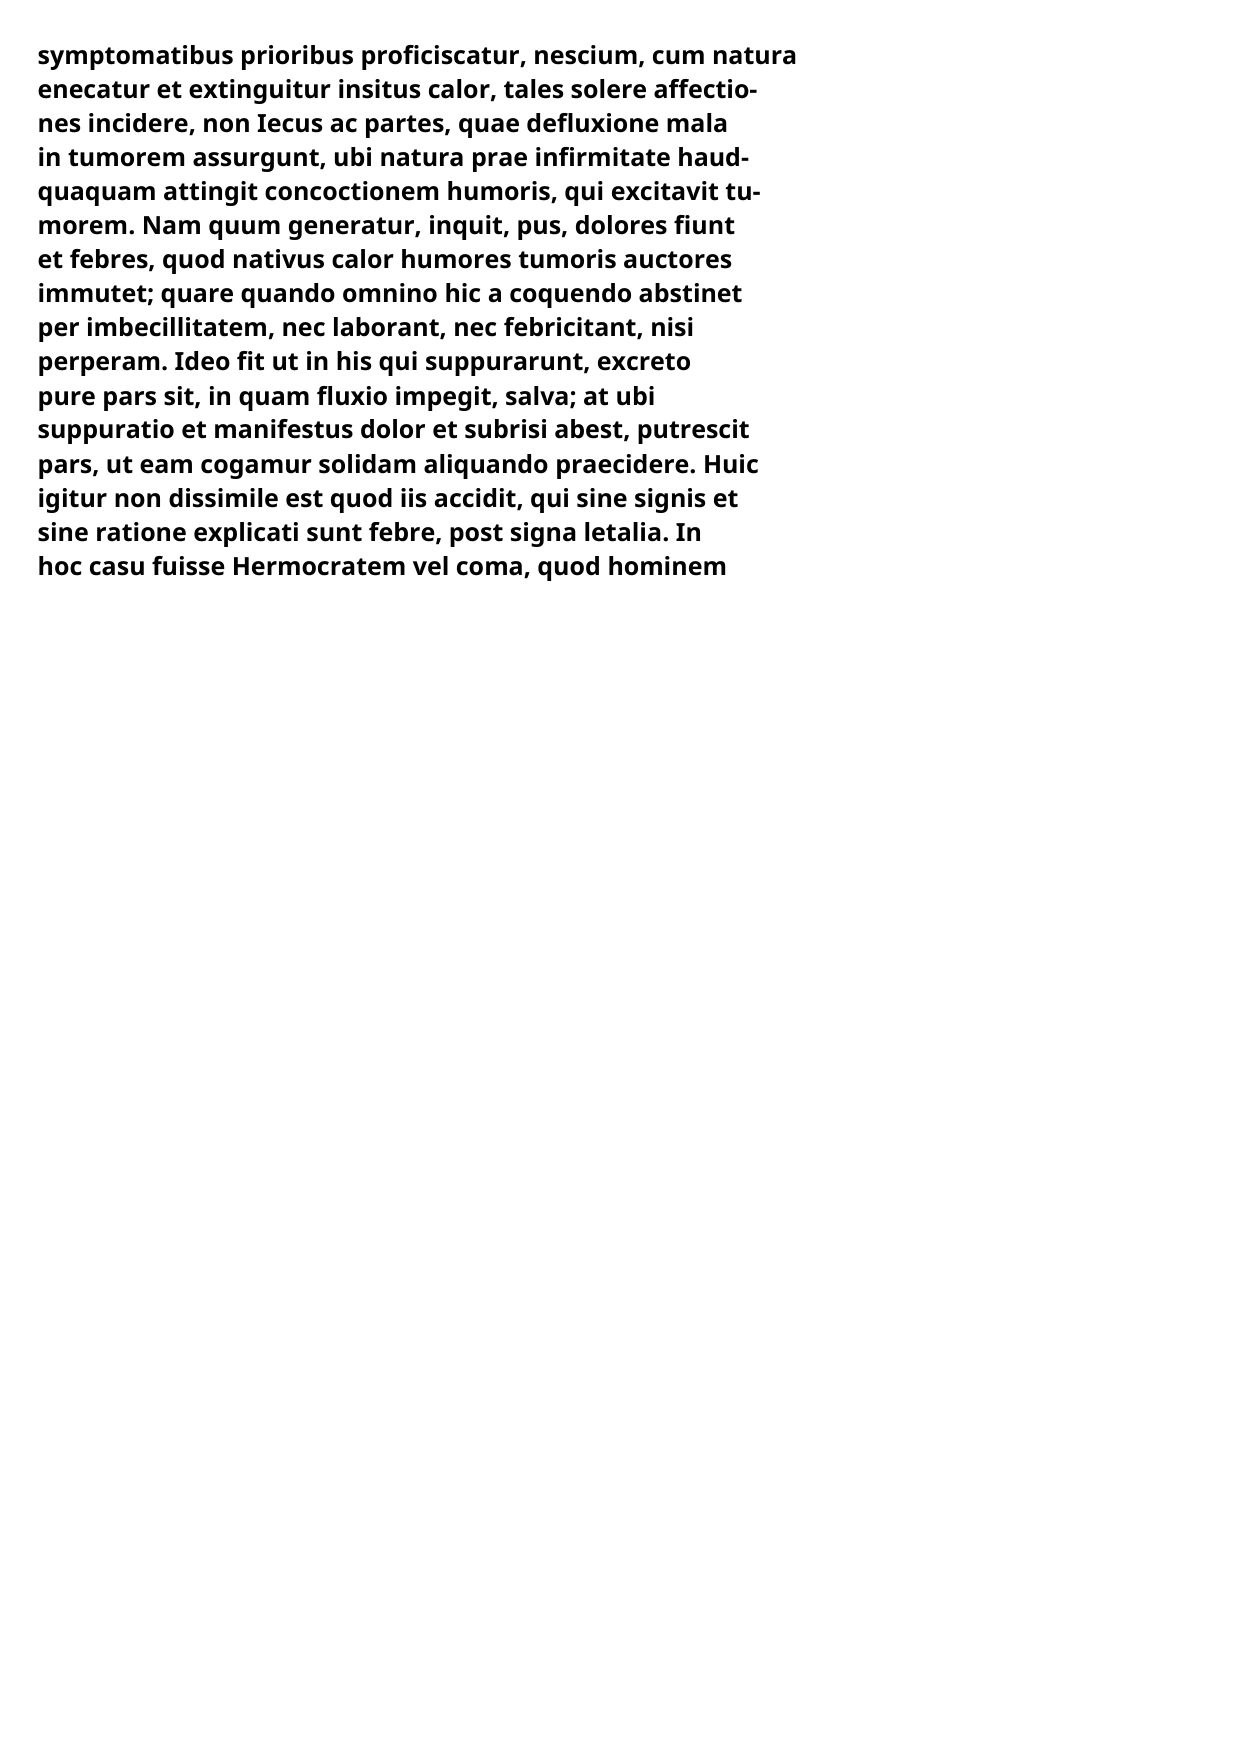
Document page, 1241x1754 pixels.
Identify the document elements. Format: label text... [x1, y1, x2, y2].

text symptomatibus prioribus proficiscatur, nescium, cum natura enecatur et extinguitur insitus calor, tales solere affectio- nes incidere, non Iecus ac partes, quae defluxione mala in tumorem assurgunt, ubi natura prae infirmitate haud- quaquam attingit concoctionem humoris, qui excitavit tu- morem. Nam quum generatur, inquit, pus, dolores fiunt et febres, quod nativus calor humores tumoris auctores immutet; quare quando omnino hic a coquendo abstinet per imbecillitatem, nec laborant, nec febricitant, nisi perperam. Ideo fit ut in his qui suppurarunt, excreto pure pars sit, in quam fluxio impegit, salva; at ubi suppuratio et manifestus dolor et subrisi abest, putrescit pars, ut eam cogamur solidam aliquando praecidere. Huic igitur non dissimile est quod iis accidit, qui sine signis et sine ratione explicati sunt febre, post signa letalia. In hoc casu fuisse Hermocratem vel coma, quod hominem [37, 37, 1203, 582]
